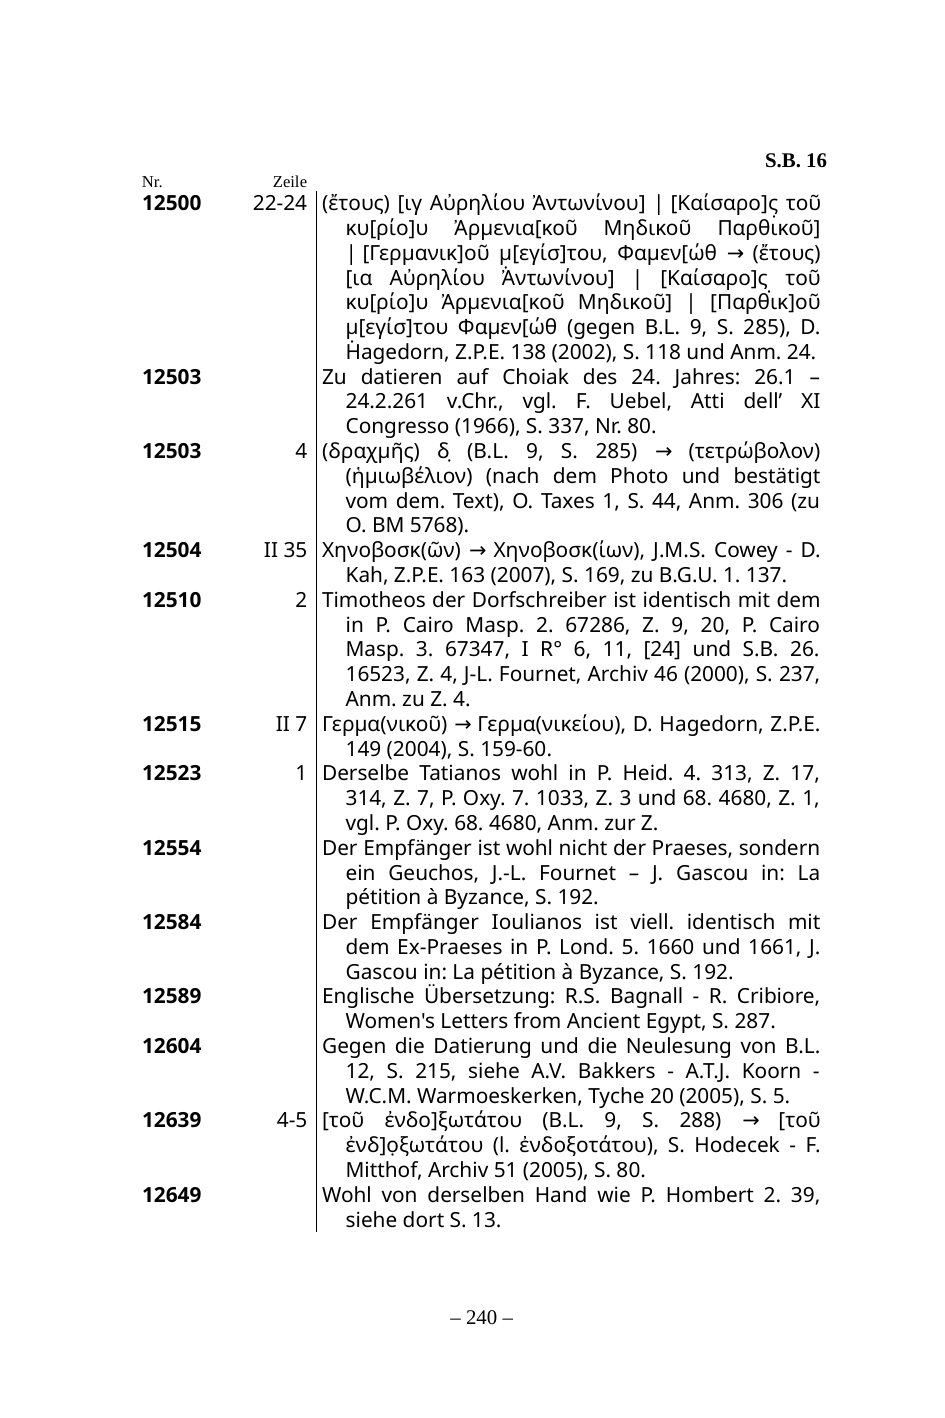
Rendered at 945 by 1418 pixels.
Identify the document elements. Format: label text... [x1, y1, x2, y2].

table_cell 12500 [136, 191, 224, 364]
table_cell Englische Übersetzung: R.S. Bagnall - R. Cribiore, Women's Letters from Ancient Egypt, S. 287. [317, 984, 827, 1034]
table_cell [224, 1034, 316, 1108]
table_cell [224, 364, 316, 439]
table_cell Der Empfänger ist wohl nicht der Praeses, sondern ein Geuchos, J.-L. Fournet – J. Gascou in: La pétition à Byzance, S. 192. [317, 835, 827, 910]
table_cell Derselbe Tatianos wohl in P. Heid. 4. 313, Z. 17, 314, Z. 7, P. Oxy. 7. 1033, Z. 3 und 68. 4680, Z. 1, vgl. P. Oxy. 68. 4680, Anm. zur Z. [317, 761, 827, 835]
table_cell [τοῦ ἐνδο]ξωτάτου (B.L. 9, S. 288) → [τοῦ ἐνδ]ọξωτάτου (l. ἐνδοξοτάτου), S. Hodecek - F. Mitthof, Archiv 51 (2005), S. 80. [317, 1108, 827, 1182]
table_cell [224, 835, 316, 910]
table_cell Timotheos der Dorfschreiber ist identisch mit dem in P. Cairo Μasp. 2. 67286, Z. 9, 20, P. Cairo Masp. 3. 67347, I R° 6, 11, [24] und S.B. 26. 16523, Z. 4, J-L. Fournet, Archiv 46 (2000), S. 237, Anm. zu Z. 4. [317, 588, 827, 711]
table_cell Der Empfänger Ioulianos ist viell. identisch mit dem Ex-Praeses in P. Lond. 5. 1660 und 1661, J. Gascou in: La pétition à Byzance, S. 192. [317, 910, 827, 984]
table_cell II 35 [224, 538, 316, 587]
table_cell Zu datieren auf Choiak des 24. Jahres: 26.1 – 24.2.261 v.Chr., vgl. F. Uebel, Atti dell’ XI Congresso (1966), S. 337, Nr. 80. [317, 364, 827, 439]
table_cell 1 [224, 761, 316, 835]
table_cell 12503 [136, 364, 224, 439]
table_cell (ἔτους) [ιγ Αὐρηλίου Ἀντωνίνου] | [Καίσαρο]ς̣ τοῦ κυ[ρίο]υ Ἀρμενια[κοῦ Μηδικοῦ Παρθικοῦ] | [Γερμανικ]οῦ μ̣[εγίσ]του, Φαμεν[ώθ → (ἔτους) [ια Αὐρηλίου Ἀντωνίνου] | [Καίσαρο]ς̣ τοῦ κυ[ρίο]υ Ἀρμενια[κοῦ Μηδικοῦ] | [Παρθικ]οῦ μ̣[εγίσ]του Φαμεν[ώθ (gegen B.L. 9, S. 285), D. Hagedorn, Z.P.E. 138 (2002), S. 118 und Anm. 24. [317, 191, 827, 364]
table_cell [224, 1183, 316, 1232]
table_cell 12604 [136, 1034, 224, 1108]
table_cell 22-24 [224, 191, 316, 364]
table_cell 4-5 [224, 1108, 316, 1182]
table_cell 4 [224, 439, 316, 538]
table_cell 12554 [136, 835, 224, 910]
table_cell 12503 [136, 439, 224, 538]
table_cell [224, 910, 316, 984]
table_cell [224, 984, 316, 1034]
table_cell Γερμα(νικοῦ) → Γερμα(νικείου), D. Hagedorn, Z.P.E. 149 (2004), S. 159-60. [317, 711, 827, 761]
table_cell Wohl von derselben Hand wie P. Hombert 2. 39, siehe dort S. 13. [317, 1183, 827, 1232]
table_cell 12639 [136, 1108, 224, 1182]
table_cell II 7 [224, 711, 316, 761]
table_cell 12510 [136, 588, 224, 711]
table_cell 12523 [136, 761, 224, 835]
table_cell (δραχμῆς) δ̣ (B.L. 9, S. 285) → (τετρώβολον) (ἡμιωβέλιον) (nach dem Photo und bestätigt vom dem. Text), O. Taxes 1, S. 44, Anm. 306 (zu O. BM 5768). [317, 439, 827, 538]
table_cell 12649 [136, 1183, 224, 1232]
table_cell 12504 [136, 538, 224, 587]
table_cell 12589 [136, 984, 224, 1034]
table_cell 12515 [136, 711, 224, 761]
table_cell 2 [224, 588, 316, 711]
table_cell 12584 [136, 910, 224, 984]
table_cell Gegen die Datierung und die Neulesung von B.L. 12, S. 215, siehe A.V. Bakkers - A.T.J. Koorn - W.C.M. Warmoeskerken, Tyche 20 (2005), S. 5. [317, 1034, 827, 1108]
table_cell Χηνοβοσκ(ῶν) → Χηνοβοσκ(ίων), J.M.S. Cowey - D. Kah, Z.P.E. 163 (2007), S. 169, zu B.G.U. 1. 137. [317, 538, 827, 587]
